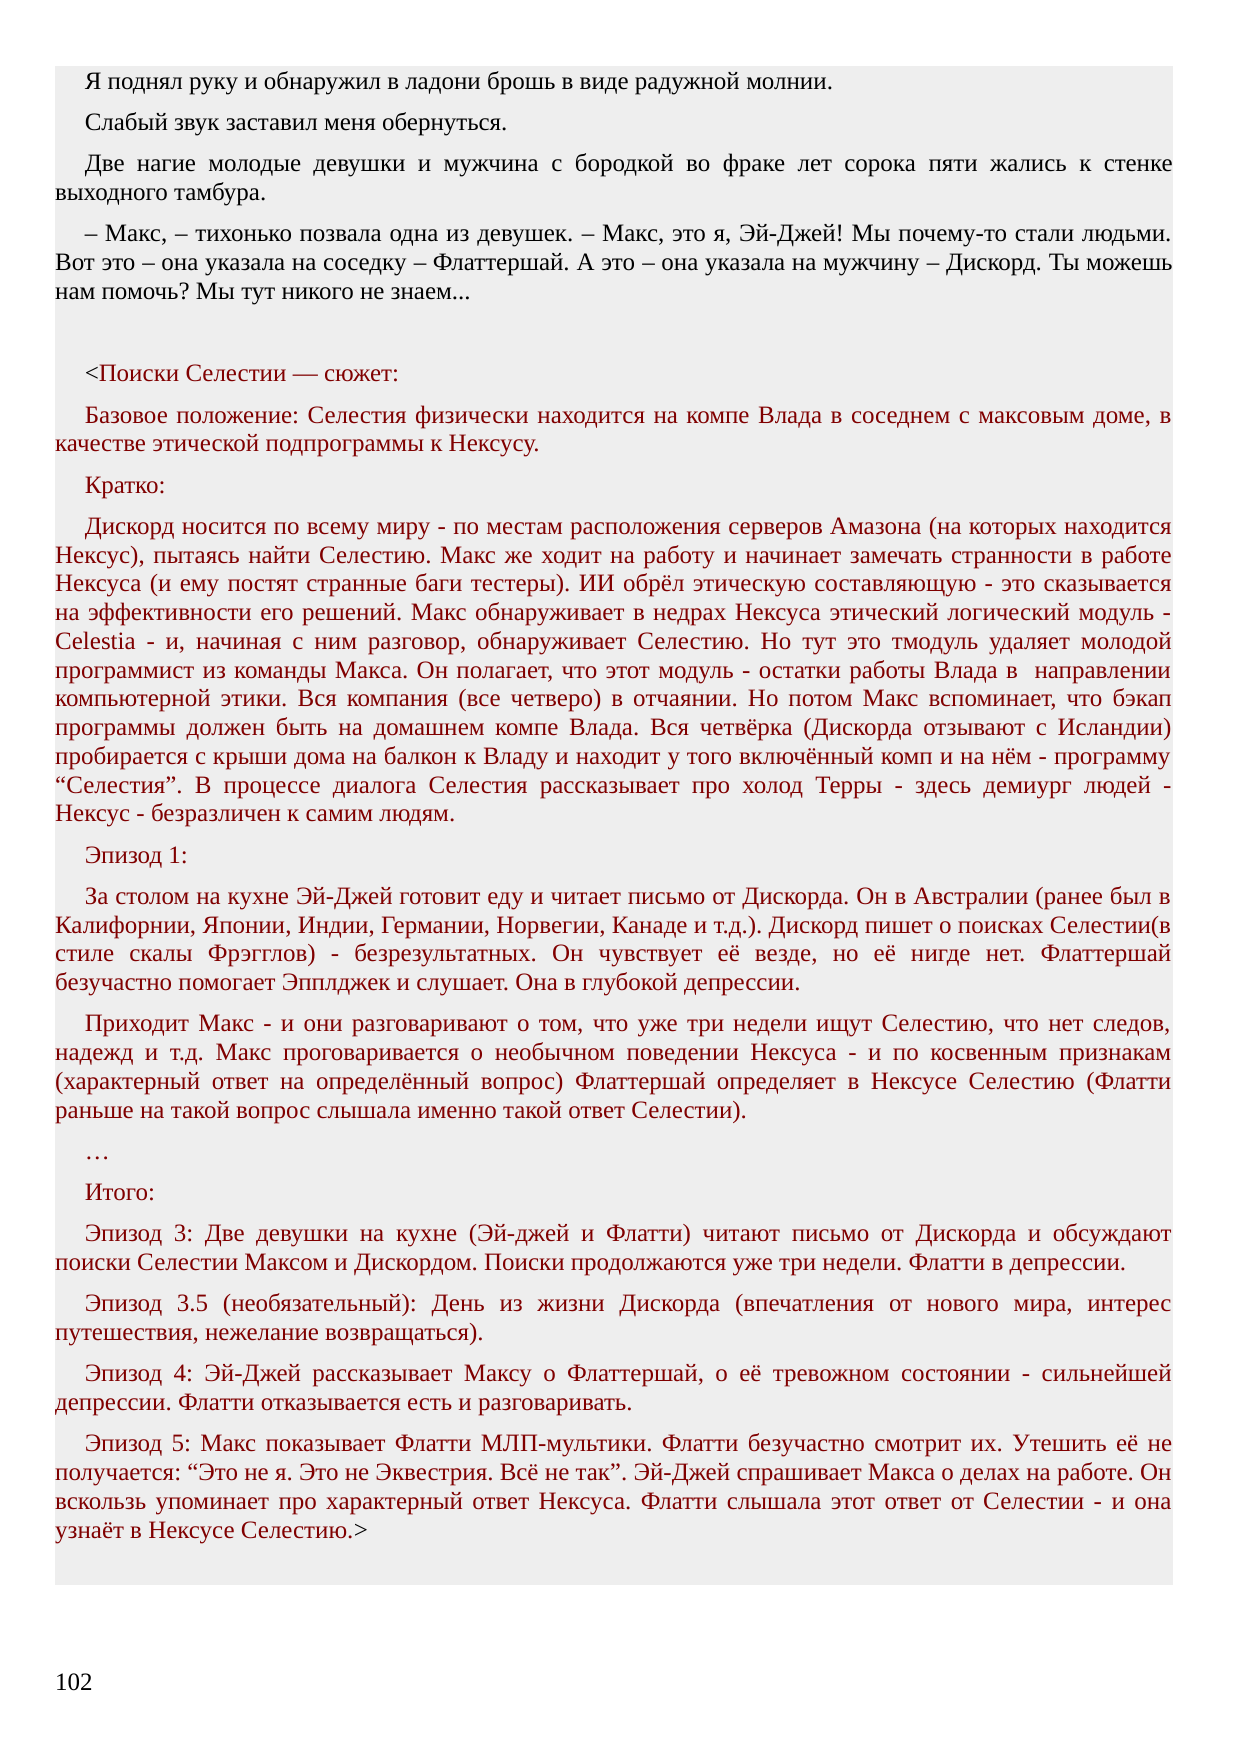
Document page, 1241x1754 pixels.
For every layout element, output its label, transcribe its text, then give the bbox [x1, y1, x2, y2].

text Итого: [55, 1177, 1173, 1206]
text Слабый звук заставил меня обернуться. [55, 107, 1173, 136]
text Эпизод 5: Макс показывает Флатти МЛП-мультики. Флатти безучастно смотрит их. Утешить её не получается: “Это не я. Это не Эквестрия. Всё не так”. Эй-Джей спрашивает Макса о делах на работе. Он вскользь упоминает про характерный ответ Нексуса. Флатти слышала этот ответ от Селестии - и она узнаёт в Нексусе Селестию.> [55, 1428, 1173, 1543]
text Дискорд носится по всему миру - по местам расположения серверов Амазона (на которых находится Нексус), пытаясь найти Селестию. Макс же ходит на работу и начинает замечать странности в работе Нексуса (и ему постят странные баги тестеры). ИИ обрёл этическую составляющую - это сказывается на эффективности его решений. Макс обнаруживает в недрах Нексуса этический логический модуль - Celestia - и, начиная с ним разговор, обнаруживает Селестию. Но тут это тмодуль удаляет молодой программист из команды Макса. Он полагает, что этот модуль - остатки работы Влада в направлении компьютерной этики. Вся компания (все четверо) в отчаянии. Но потом Макс вспоминает, что бэкап программы должен быть на домашнем компе Влада. Вся четвёрка (Дискорда отзывают с Исландии) пробирается с крыши дома на балкон к Владу и находит у того включённый комп и на нём - программу “Селестия”. В процессе диалога Селестия рассказывает про холод Терры - здесь демиург людей - Нексус - безразличен к самим людям. [55, 511, 1173, 827]
text Базовое положение: Селестия физически находится на компе Влада в соседнем с максовым доме, в качестве этической подпрограммы к Нексусу. [55, 400, 1173, 457]
text Две нагие молодые девушки и мужчина с бородкой во фраке лет сорока пяти жались к стенке выходного тамбура. [55, 148, 1173, 206]
text Эпизод 3: Две девушки на кухне (Эй-джей и Флатти) читают письмо от Дискорда и обсуждают поиски Селестии Максом и Дискордом. Поиски продолжаются уже три недели. Флатти в депрессии. [55, 1218, 1173, 1276]
text <Поиски Селестии — сюжет: [55, 358, 1173, 387]
text … [55, 1136, 1173, 1165]
text Приходит Макс - и они разговаривают о том, что уже три недели ищут Селестию, что нет следов, надежд и т.д. Макс проговаривается о необычном поведении Нексуса - и по косвенным признакам (характерный ответ на определённый вопрос) Флаттершай определяет в Нексусе Селестию (Флатти раньше на такой вопрос слышала именно такой ответ Селестии). [55, 1008, 1173, 1123]
text За столом на кухне Эй-Джей готовит еду и читает письмо от Дискорда. Он в Австралии (ранее был в Калифорнии, Японии, Индии, Германии, Норвегии, Канаде и т.д.). Дискорд пишет о поисках Селестии(в стиле скалы Фрэгглов) - безрезультатных. Он чувствует её везде, но её нигде нет. Флаттершай безучастно помогает Эпплджек и слушает. Она в глубокой депрессии. [55, 881, 1173, 996]
text Кратко: [55, 470, 1173, 498]
text – Макс, – тихонько позвала одна из девушек. – Макс, это я, Эй-Джей! Мы почему-то стали людьми. Вот это – она указала на соседку – Флаттершай. А это – она указала на мужчину – Дискорд. Ты можешь нам помочь? Мы тут никого не знаем... [55, 218, 1173, 305]
text Эпизод 1: [55, 840, 1173, 868]
text Эпизод 4: Эй-Джей рассказывает Максу о Флаттершай, о её тревожном состоянии - сильнейшей депрессии. Флатти отказывается есть и разговаривать. [55, 1358, 1173, 1416]
text Эпизод 3.5 (необязательный): День из жизни Дискорда (впечатления от нового мира, интерес путешествия, нежелание возвращаться). [55, 1288, 1173, 1346]
text Я поднял руку и обнаружил в ладони брошь в виде радужной молнии. [55, 66, 1173, 95]
